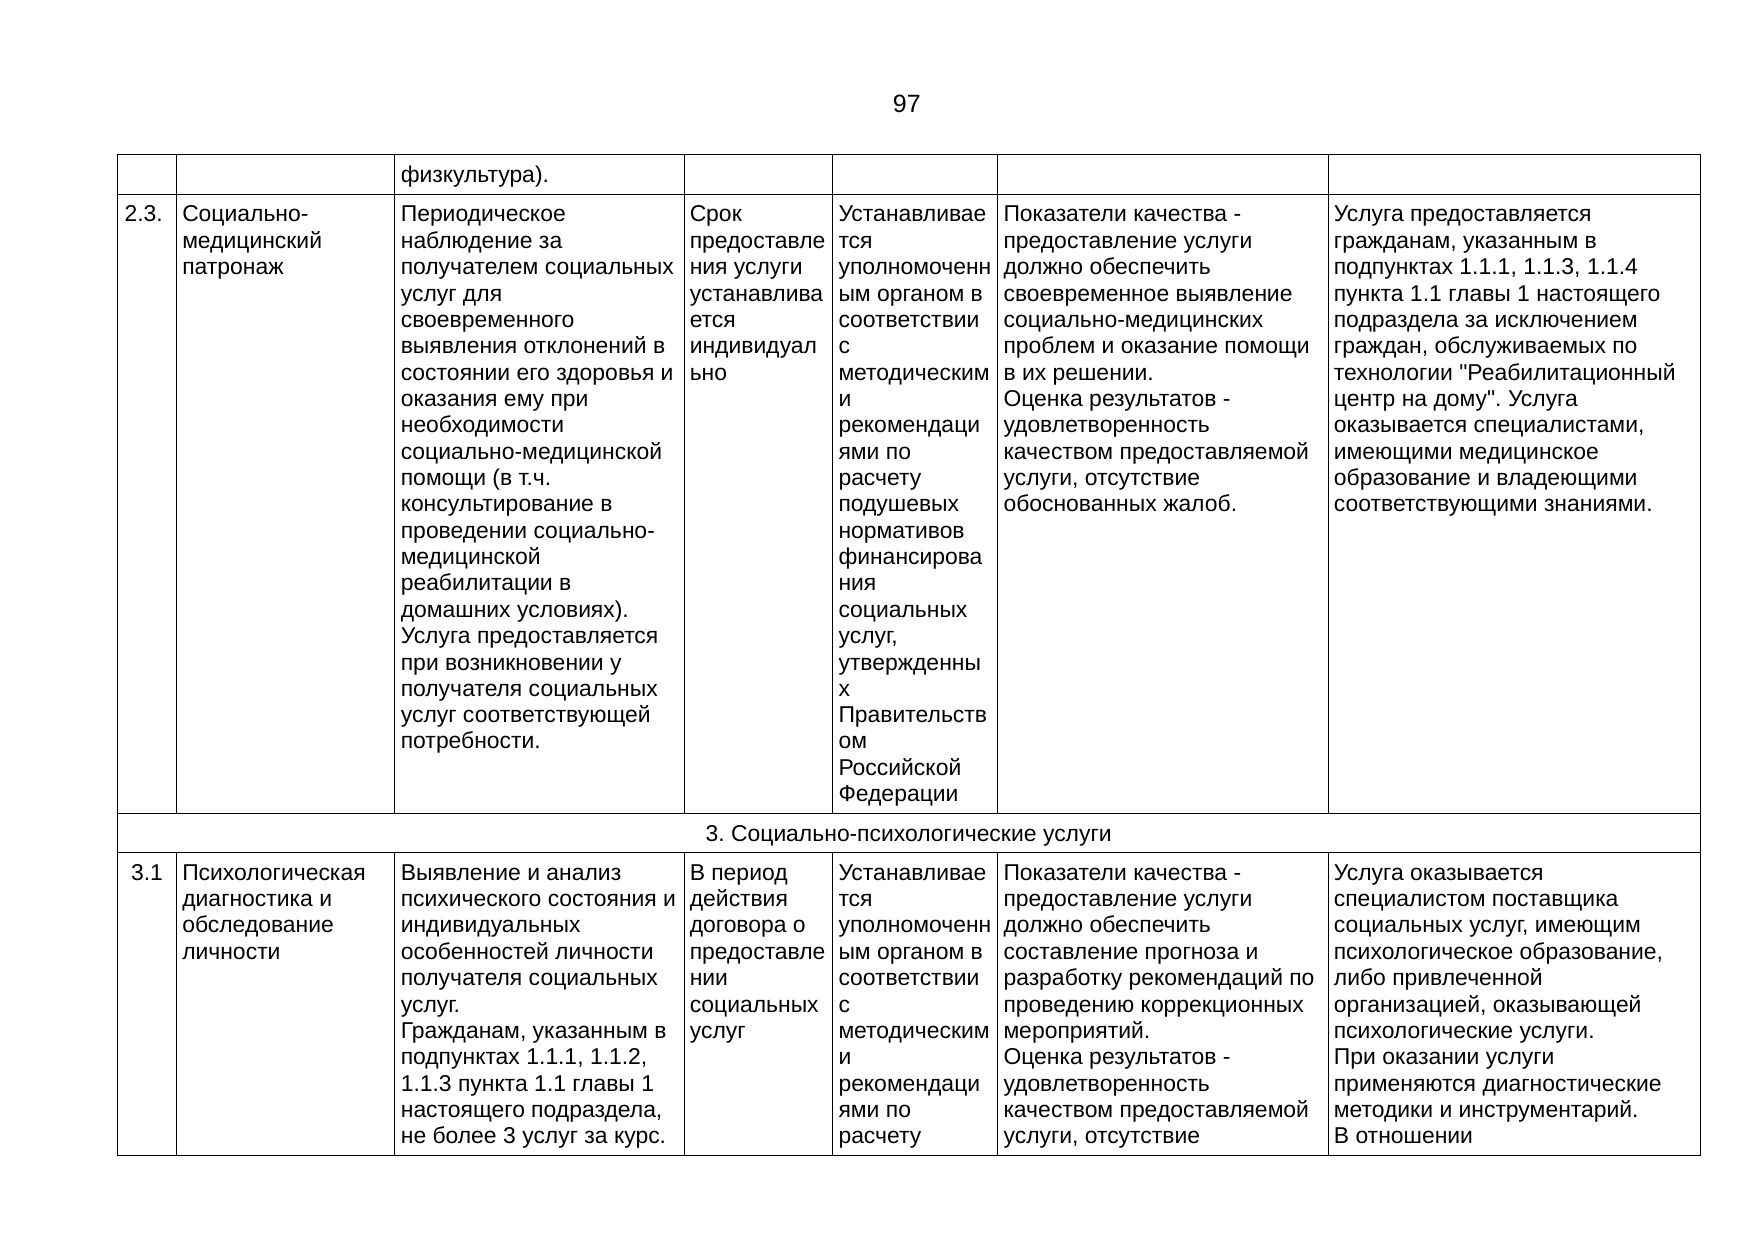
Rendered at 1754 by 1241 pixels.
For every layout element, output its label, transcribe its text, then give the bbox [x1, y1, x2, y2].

table_cell 3. Социально-психологические услуги [118, 814, 1700, 852]
table_cell [685, 155, 832, 193]
table_cell Психологическая диагностика и обследование личности [177, 853, 394, 1154]
table_cell 3.1 [118, 853, 176, 1154]
table_cell Услуга предоставляется гражданам, указанным в подпунктах 1.1.1, 1.1.3, 1.1.4 пункта 1.1 главы 1 настоящего подраздела за исключением граждан, обслуживаемых по технологии "Реабилитационный центр на дому". Услуга оказывается специалистами, имеющими медицинское образование и владеющими соответствующими знаниями. [1329, 195, 1700, 812]
table_cell Услуга оказывается специалистом поставщика социальных услуг, имеющим психологическое образование, либо привлеченной организацией, оказывающей психологические услуги. При оказании услуги применяются диагностические методики и инструментарий. В отношении [1329, 853, 1700, 1154]
table_cell Показатели качества - предоставление услуги должно обеспечить своевременное выявление социально-медицинских проблем и оказание помощи в их решении. Оценка результатов - удовлетворенность качеством предоставляемой услуги, отсутствие обоснованных жалоб. [998, 195, 1328, 812]
table_cell 2.3. [118, 195, 176, 812]
table_cell [177, 155, 394, 193]
table_cell [1329, 155, 1700, 193]
table_cell В период действия договора о предоставлении социальных услуг [685, 853, 832, 1154]
table_cell Устанавливается уполномоченным органом в соответствии с методическими рекомендациями по расчету [833, 853, 997, 1154]
table_cell [118, 155, 176, 193]
table_cell Срок предоставления услуги устанавливается индивидуально [685, 195, 832, 812]
table_cell физкультура). [395, 155, 684, 193]
table_cell Выявление и анализ психического состояния и индивидуальных особенностей личности получателя социальных услуг. Гражданам, указанным в подпунктах 1.1.1, 1.1.2, 1.1.3 пункта 1.1 главы 1 настоящего подраздела, не более 3 услуг за курс. [395, 853, 684, 1154]
table_cell Устанавливается уполномоченным органом в соответствии с методическими рекомендациями по расчету подушевых нормативов финансирования социальных услуг, утвержденных Правительством Российской Федерации [833, 195, 997, 812]
table_cell Показатели качества - предоставление услуги должно обеспечить составление прогноза и разработку рекомендаций по проведению коррекционных мероприятий. Оценка результатов - удовлетворенность качеством предоставляемой услуги, отсутствие [998, 853, 1328, 1154]
table_cell [998, 155, 1328, 193]
table_cell Периодическое наблюдение за получателем социальных услуг для своевременного выявления отклонений в состоянии его здоровья и оказания ему при необходимости социально-медицинской помощи (в т.ч. консультирование в проведении социально-медицинской реабилитации в домашних условиях). Услуга предоставляется при возникновении у получателя социальных услуг соответствующей потребности. [395, 195, 684, 812]
table_cell [833, 155, 997, 193]
table_cell Социально-медицинский патронаж [177, 195, 394, 812]
